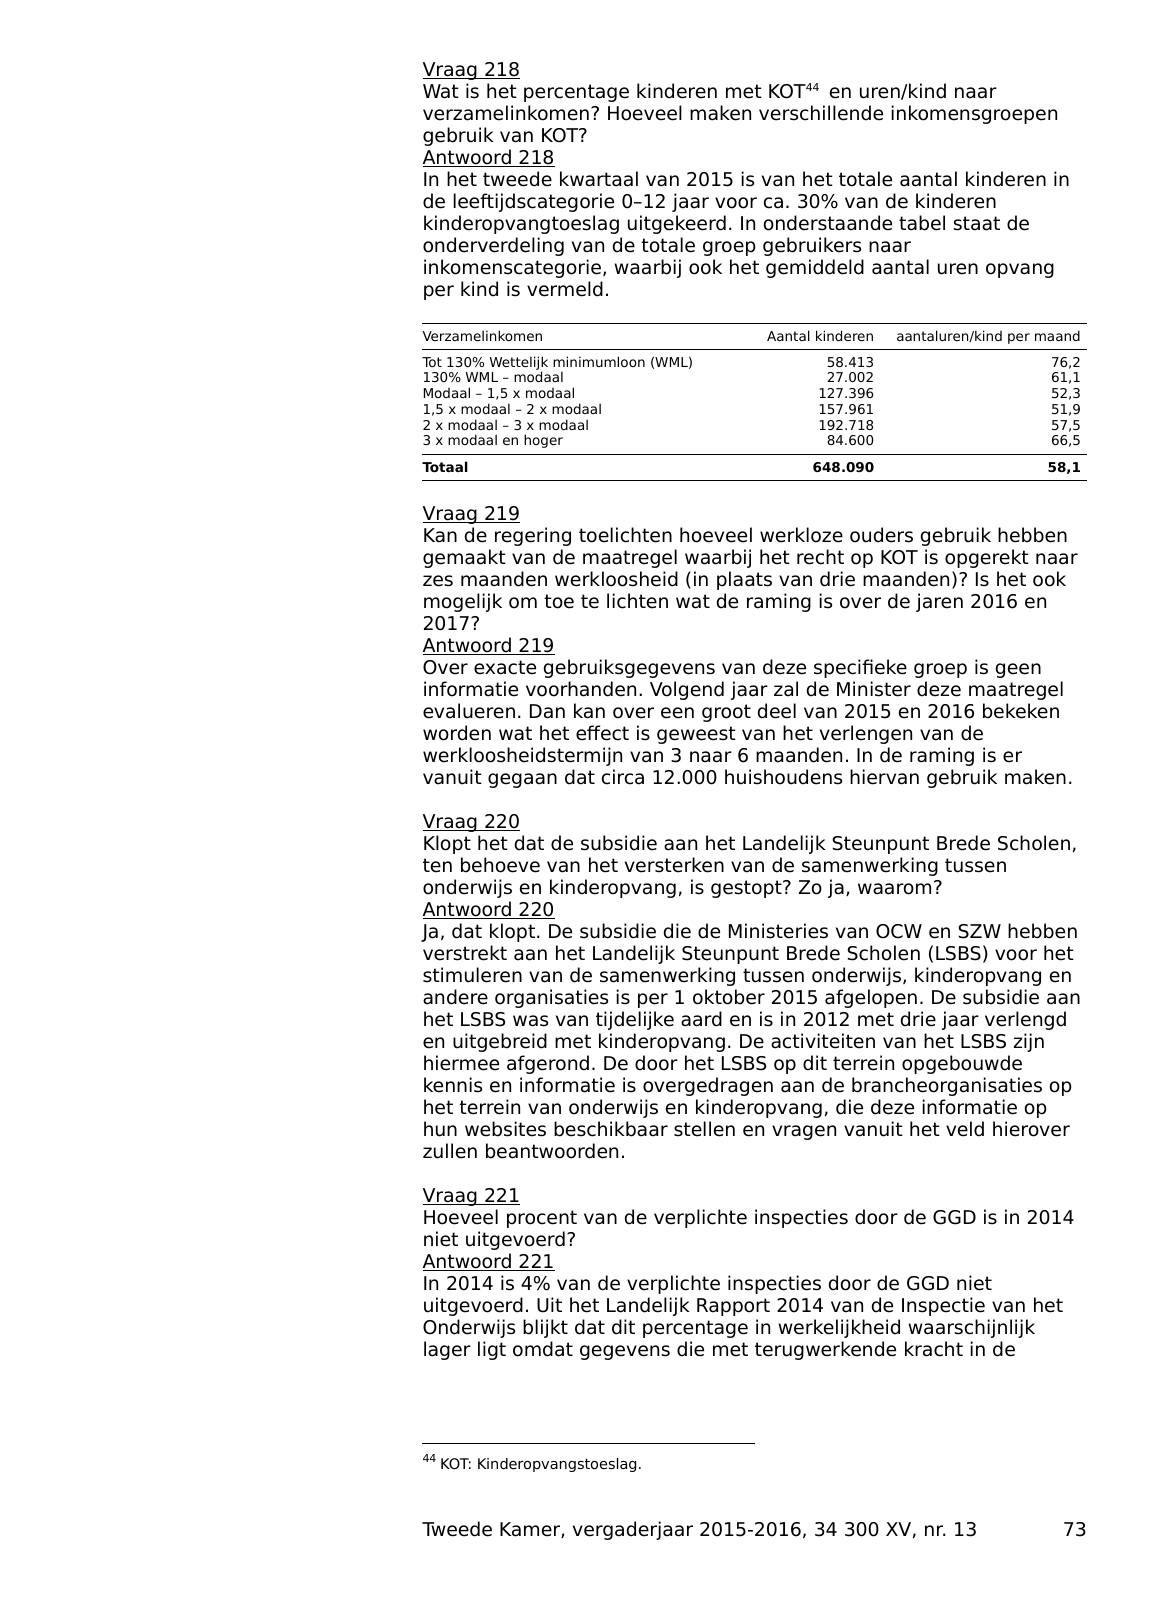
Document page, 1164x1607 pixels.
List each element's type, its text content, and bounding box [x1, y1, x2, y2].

text Antwoord 219 [422, 635, 1087, 657]
table_cell 157.961 [732, 402, 880, 417]
text Antwoord 221 [422, 1251, 1087, 1273]
table_cell 2 x modaal – 3 x modaal [422, 418, 732, 433]
text Klopt het dat de subsidie aan het Landelijk Steunpunt Brede Scholen, ten behoeve van het versterken van de samenwerking tussen onderwijs en kinderopvang, is gestopt? Zo ja, waarom? [422, 833, 1087, 899]
text Kan de regering toelichten hoeveel werkloze ouders gebruik hebben gemaakt van de maatregel waarbij het recht op KOT is opgerekt naar zes maanden werkloosheid (in plaats van drie maanden)? Is het ook mogelijk om toe te lichten wat de raming is over de jaren 2016 en 2017? [422, 525, 1087, 635]
table_cell 130% WML – modaal [422, 370, 732, 386]
table_cell 76,2 [880, 350, 1087, 370]
table_cell 52,3 [880, 386, 1087, 402]
table_cell 3 x modaal en hoger [422, 433, 732, 454]
text Ja, dat klopt. De subsidie die de Ministeries van OCW en SZW hebben verstrekt aan het Landelijk Steunpunt Brede Scholen (LSBS) voor het stimuleren van de samenwerking tussen onderwijs, kinderopvang en andere organisaties is per 1 oktober 2015 afgelopen. De subsidie aan het LSBS was van tijdelijke aard en is in 2012 met drie jaar verlengd en uitgebreid met kinderopvang. De activiteiten van het LSBS zijn hiermee afgerond. De door het LSBS op dit terrein opgebouwde kennis en informatie is overgedragen aan de brancheorganisaties op het terrein van onderwijs en kinderopvang, die deze informatie op hun websites beschikbaar stellen en vragen vanuit het veld hierover zullen beantwoorden. [422, 921, 1087, 1163]
text Antwoord 218 [422, 147, 1087, 169]
table_cell 66,5 [880, 433, 1087, 454]
text Hoeveel procent van de verplichte inspecties door de GGD is in 2014 niet uitgevoerd? [422, 1207, 1087, 1251]
table_cell 57,5 [880, 418, 1087, 433]
table_header Verzamelinkomen [422, 324, 732, 349]
table_cell 51,9 [880, 402, 1087, 417]
text In het tweede kwartaal van 2015 is van het totale aantal kinderen in de leeftijdscategorie 0–12 jaar voor ca. 30% van de kinderen kinderopvangtoeslag uitgekeerd. In onderstaande tabel staat de onderverdeling van de totale groep gebruikers naar inkomenscategorie, waarbij ook het gemiddeld aantal uren opvang per kind is vermeld. [422, 169, 1087, 301]
text Vraag 220 [422, 811, 1087, 833]
table_cell 648.090 [732, 455, 880, 480]
text KOT: Kinderopvangstoeslag. [422, 1452, 1087, 1474]
table_cell 58.413 [732, 350, 880, 370]
text Wat is het percentage kinderen met KOT en uren/kind naar verzamelinkomen? Hoeveel maken verschillende inkomensgroepen gebruik van KOT? [422, 81, 1087, 147]
text Antwoord 220 [422, 899, 1087, 921]
table_cell 58,1 [880, 455, 1087, 480]
table_cell Modaal – 1,5 x modaal [422, 386, 732, 402]
text Vraag 219 [422, 503, 1087, 525]
table_cell Tot 130% Wettelijk minimumloon (WML) [422, 350, 732, 370]
text In 2014 is 4% van de verplichte inspecties door de GGD niet uitgevoerd. Uit het Landelijk Rapport 2014 van de Inspectie van het Onderwijs blijkt dat dit percentage in werkelijkheid waarschijnlijk lager ligt omdat gegevens die met terugwerkende kracht in de [422, 1273, 1087, 1361]
text Vraag 221 [422, 1185, 1087, 1207]
table_cell 61,1 [880, 370, 1087, 386]
table_cell 84.600 [732, 433, 880, 454]
text Vraag 218 [422, 59, 1087, 81]
table_cell 127.396 [732, 386, 880, 402]
table_cell Totaal [422, 455, 732, 480]
table_cell 27.002 [732, 370, 880, 386]
table_header Aantal kinderen [732, 324, 880, 349]
table_cell 192.718 [732, 418, 880, 433]
text Over exacte gebruiksgegevens van deze specifieke groep is geen informatie voorhanden. Volgend jaar zal de Minister deze maatregel evalueren. Dan kan over een groot deel van 2015 en 2016 bekeken worden wat het effect is geweest van het verlengen van de werkloosheidstermijn van 3 naar 6 maanden. In de raming is er vanuit gegaan dat circa 12.000 huishoudens hiervan gebruik maken. [422, 657, 1087, 789]
table_header aantaluren/kind per maand [880, 324, 1087, 349]
table_cell 1,5 x modaal – 2 x modaal [422, 402, 732, 417]
